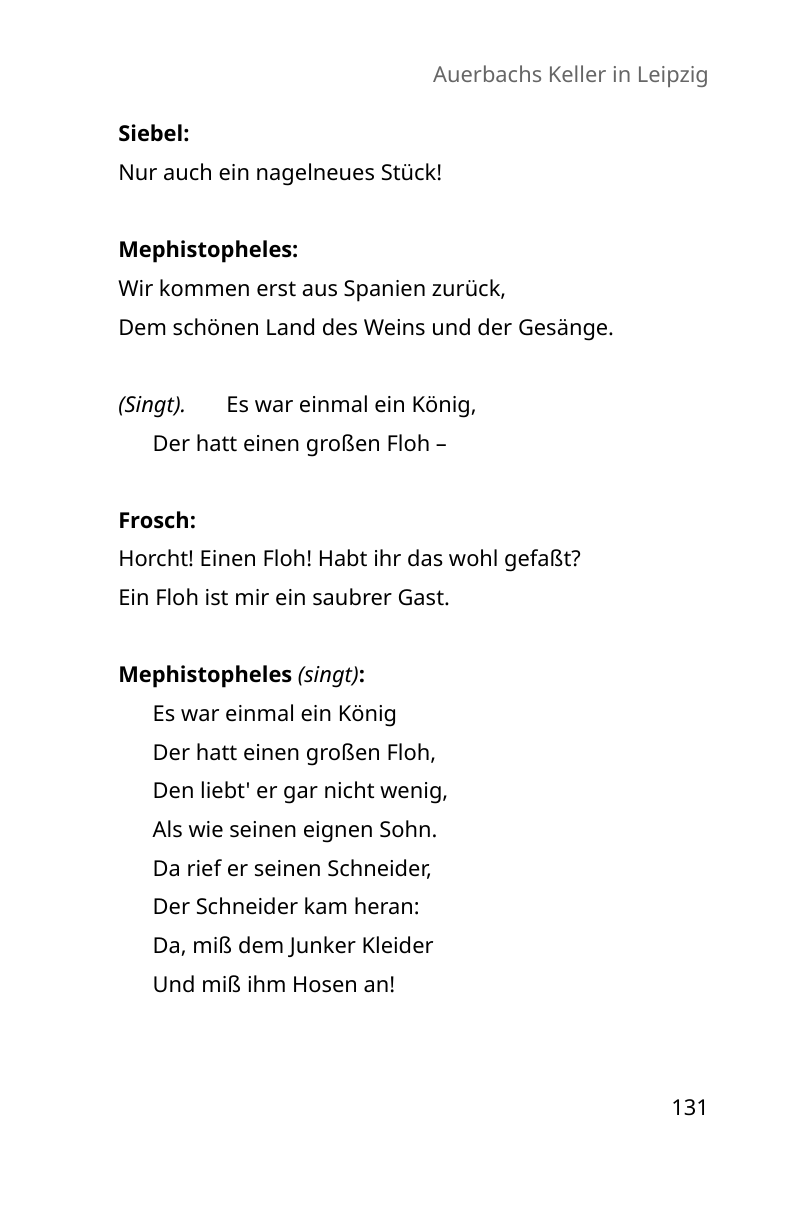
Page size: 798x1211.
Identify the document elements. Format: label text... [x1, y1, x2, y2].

text Mephistopheles (singt): Es war einmal ein König Der hatt einen großen Floh, Den liebt' er gar nicht wenig, Als wie seinen eignen Sohn. Da rief er seinen Schneider, Der Schneider kam heran: Da, miß dem Junker Kleider Und miß ihm Hosen an! [118, 638, 709, 998]
text Mephistopheles: Wir kommen erst aus Spanien zurück, Dem schönen Land des Weins und der Gesänge. [118, 213, 709, 341]
text (Singt). Es war einmal ein König, Der hatt einen großen Floh – [118, 368, 709, 457]
text Frosch: Horcht! Einen Floh! Habt ihr das wohl gefaßt? Ein Floh ist mir ein saubrer Gast. [118, 484, 709, 612]
text Siebel: Nur auch ein nagelneues Stück! [118, 118, 709, 187]
